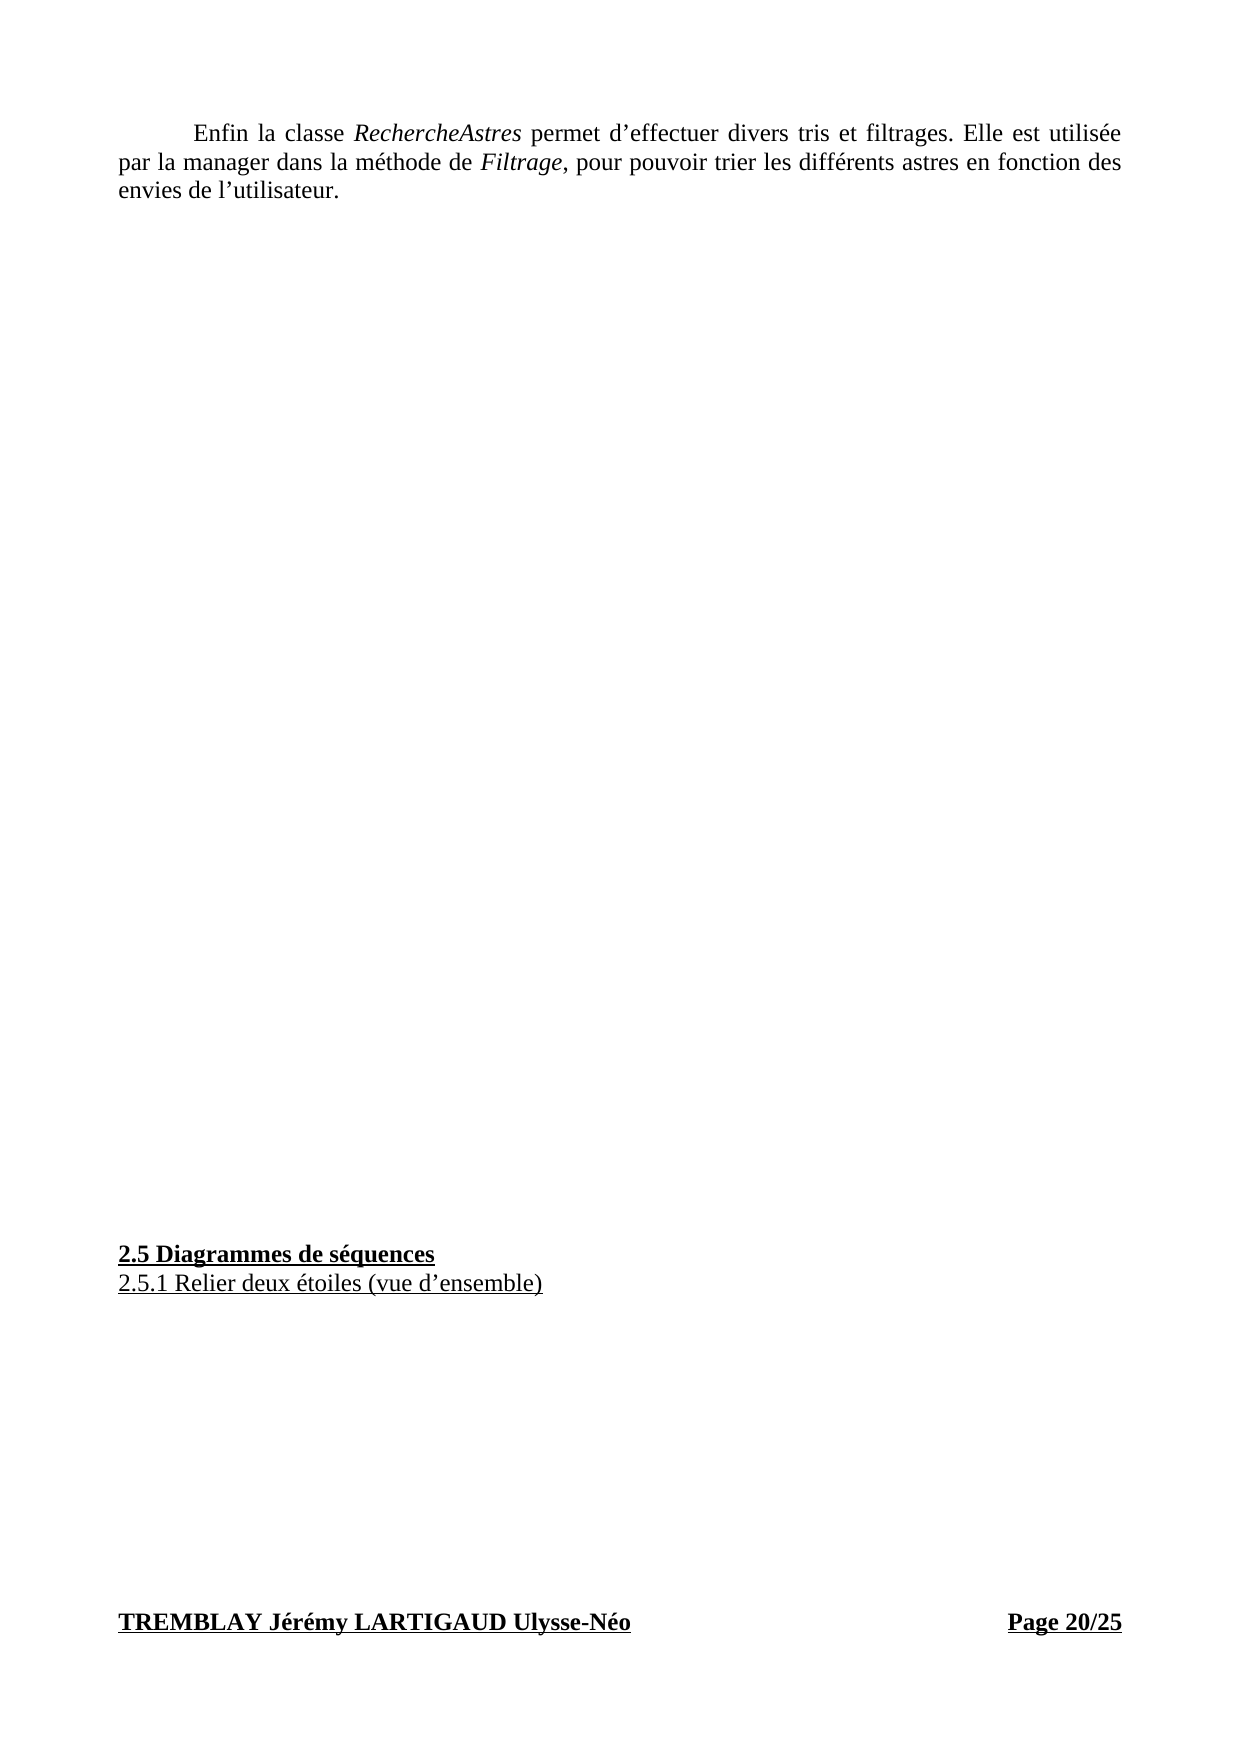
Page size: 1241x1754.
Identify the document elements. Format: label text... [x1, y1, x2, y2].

text 2.5.1 Relier deux étoiles (vue d’ensemble) [118, 1268, 1122, 1297]
text Enfin la classe RechercheAstres permet d’effectuer divers tris et filtrages. Elle est utilisée par la manager dans la méthode de Filtrage, pour pouvoir trier les différents astres en fonction des envies de l’utilisateur. [118, 118, 1122, 204]
text 2.5 Diagrammes de séquences [118, 1239, 1122, 1268]
